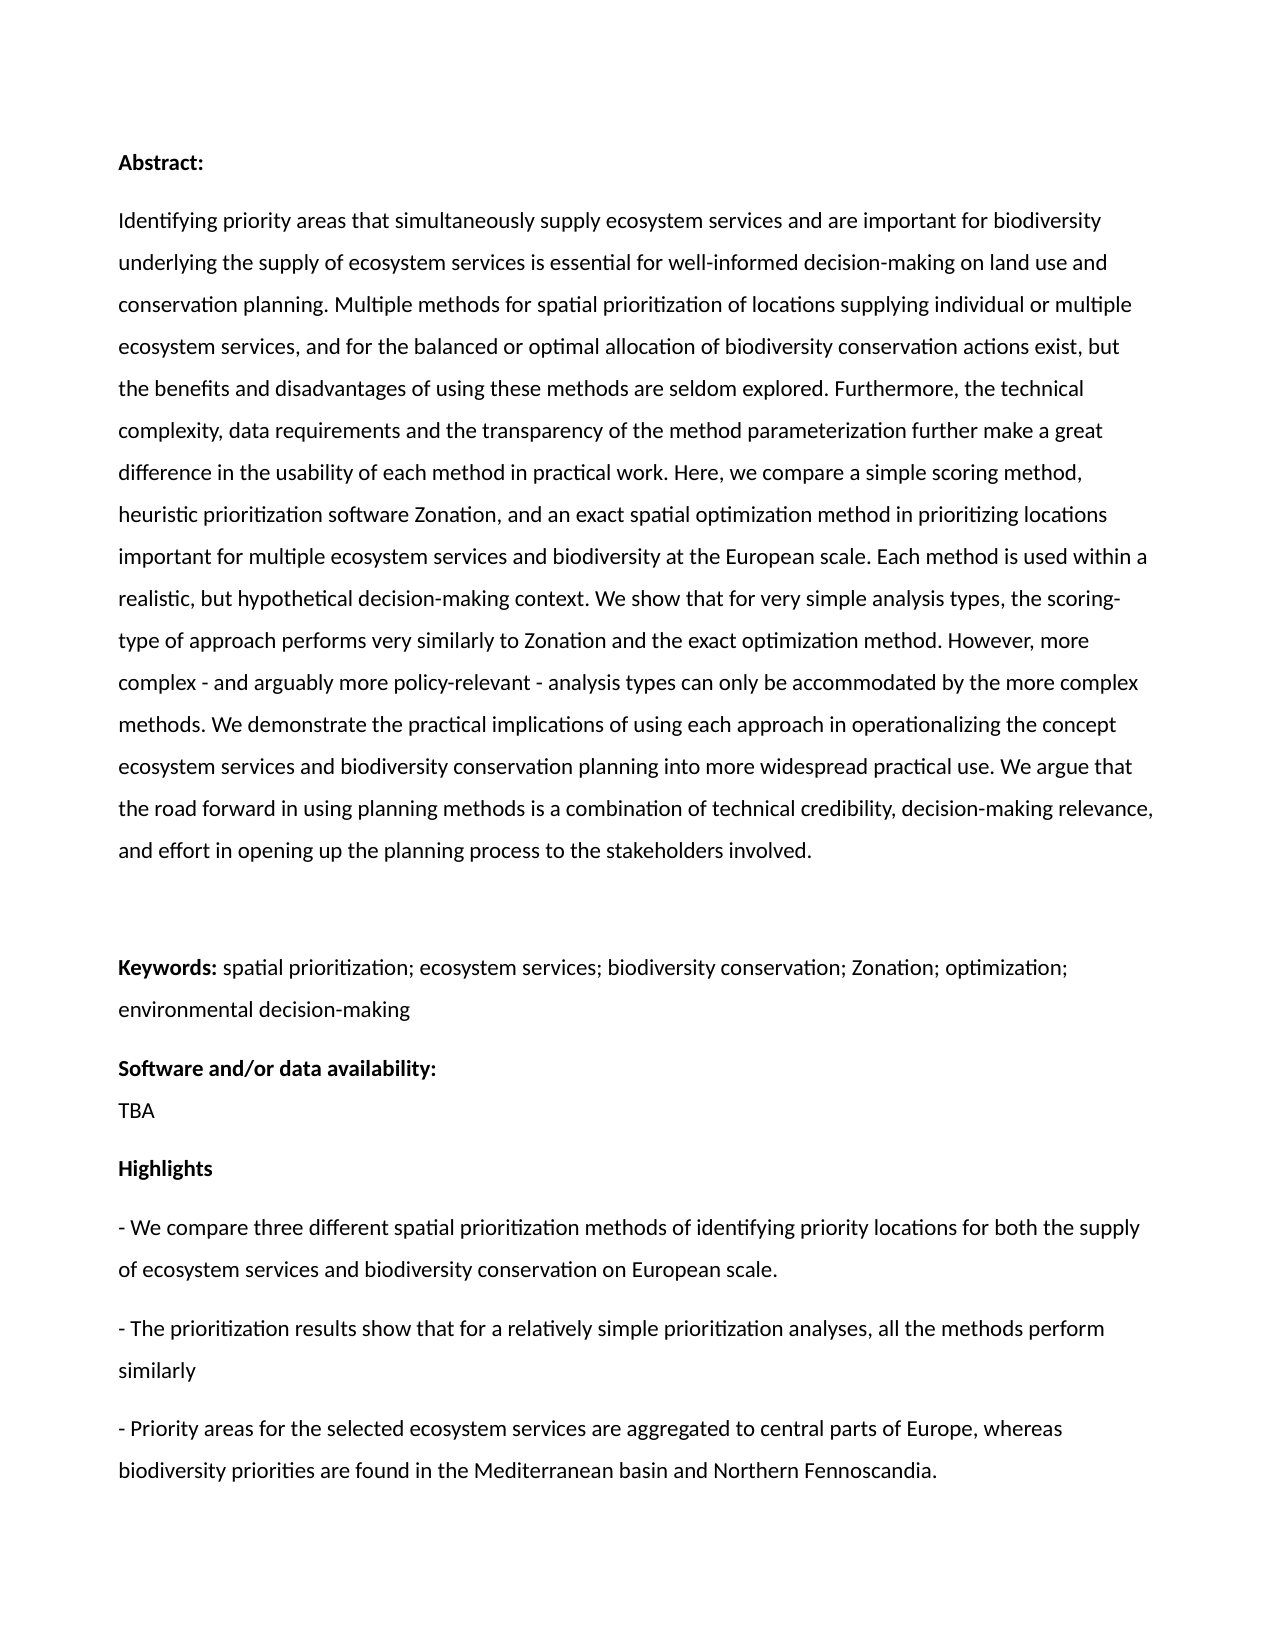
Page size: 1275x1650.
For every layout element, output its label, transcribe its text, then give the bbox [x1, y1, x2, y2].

text Identifying priority areas that simultaneously supply ecosystem services and are important for biodiversity underlying the supply of ecosystem services is essential for well-informed decision-making on land use and conservation planning. Multiple methods for spatial prioritization of locations supplying individual or multiple ecosystem services, and for the balanced or optimal allocation of biodiversity conservation actions exist, but the benefits and disadvantages of using these methods are seldom explored. Furthermore, the technical complexity, data requirements and the transparency of the method parameterization further make a great difference in the usability of each method in practical work. Here, we compare a simple scoring method, heuristic prioritization software Zonation, and an exact spatial optimization method in prioritizing locations important for multiple ecosystem services and biodiversity at the European scale. Each method is used within a realistic, but hypothetical decision-making context. We show that for very simple analysis types, the scoring-type of approach performs very similarly to Zonation and the exact optimization method. However, more complex - and arguably more policy-relevant - analysis types can only be accommodated by the more complex methods. We demonstrate the practical implications of using each approach in operationalizing the concept ecosystem services and biodiversity conservation planning into more widespread practical use. We argue that the road forward in using planning methods is a combination of technical credibility, decision-making relevance, and effort in opening up the planning process to the stakeholders involved. [118, 206, 1157, 864]
text Keywords: spatial prioritization; ecosystem services; biodiversity conservation; Zonation; optimization; environmental decision-making [118, 953, 1157, 1023]
text Software and/or data availability: TBA [118, 1054, 1157, 1124]
subtitle Highlights [118, 1154, 1157, 1182]
text - Priority areas for the selected ecosystem services are aggregated to central parts of Europe, whereas biodiversity priorities are found in the Mediterranean basin and Northern Fennoscandia. [118, 1414, 1157, 1484]
text - We compare three different spatial prioritization methods of identifying priority locations for both the supply of ecosystem services and biodiversity conservation on European scale. [118, 1213, 1157, 1283]
text Abstract: [118, 148, 1157, 176]
text - The prioritization results show that for a relatively simple prioritization analyses, all the methods perform similarly [118, 1314, 1157, 1384]
